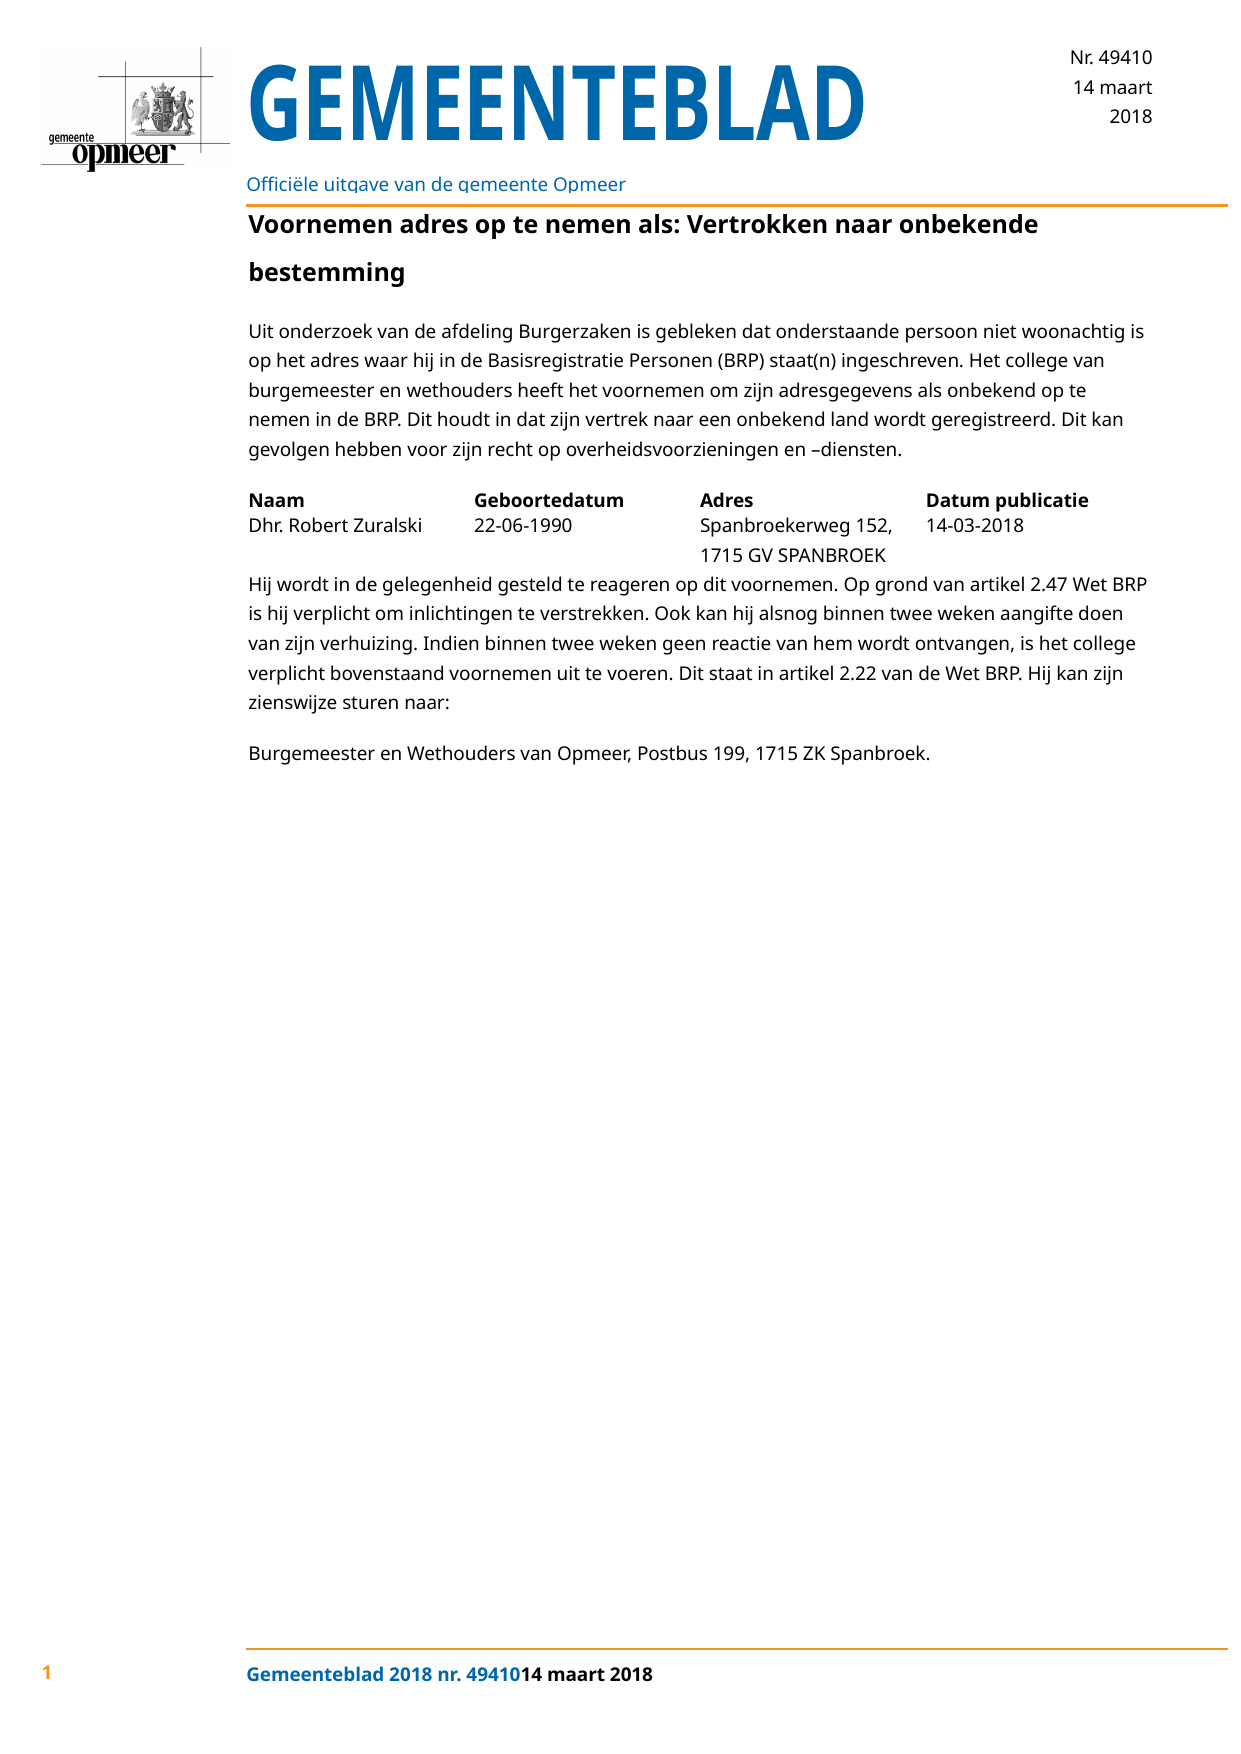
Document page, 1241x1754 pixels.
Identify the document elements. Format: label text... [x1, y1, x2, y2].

table_cell Dhr. Robert Zuralski [248, 513, 474, 568]
text Voornemen adres op te nemen als: Vertrokken naar onbekende bestemming [248, 207, 1152, 288]
picture [41, 47, 231, 172]
text Burgemeester en Wethouders van Opmeer, Postbus 199, 1715 ZK Spanbroek. [248, 740, 1152, 766]
table_header Geboortedatum [474, 487, 700, 512]
table_header Adres [700, 487, 926, 512]
table_cell 14-03-2018 [926, 513, 1152, 568]
table_header Datum publicatie [926, 487, 1152, 512]
text Uit onderzoek van de afdeling Burgerzaken is gebleken dat onderstaande persoon niet woonachtig is op het adres waar hij in de Basisregistratie Personen (BRP) staat(n) ingeschreven. Het college van burgemeester en wethouders heeft het voornemen om zijn adresgegevens als onbekend op te nemen in de BRP. Dit houdt in dat zijn vertrek naar een onbekend land wordt geregistreerd. Dit kan gevolgen hebben voor zijn recht op overheidsvoorzieningen en –diensten. [248, 318, 1152, 462]
text Hij wordt in de gelegenheid gesteld te reageren op dit voornemen. Op grond van artikel 2.47 Wet BRP is hij verplicht om inlichtingen te verstrekken. Ook kan hij alsnog binnen twee weken aangifte doen van zijn verhuizing. Indien binnen twee weken geen reactie van hem wordt ontvangen, is het college verplicht bovenstaand voornemen uit te voeren. Dit staat in artikel 2.22 van de Wet BRP. Hij kan zijn zienswijze sturen naar: [248, 571, 1152, 715]
table_header Naam [248, 487, 474, 512]
table_cell 22-06-1990 [474, 513, 700, 568]
table_cell Spanbroekerweg 152, 1715 GV SPANBROEK [700, 513, 926, 568]
